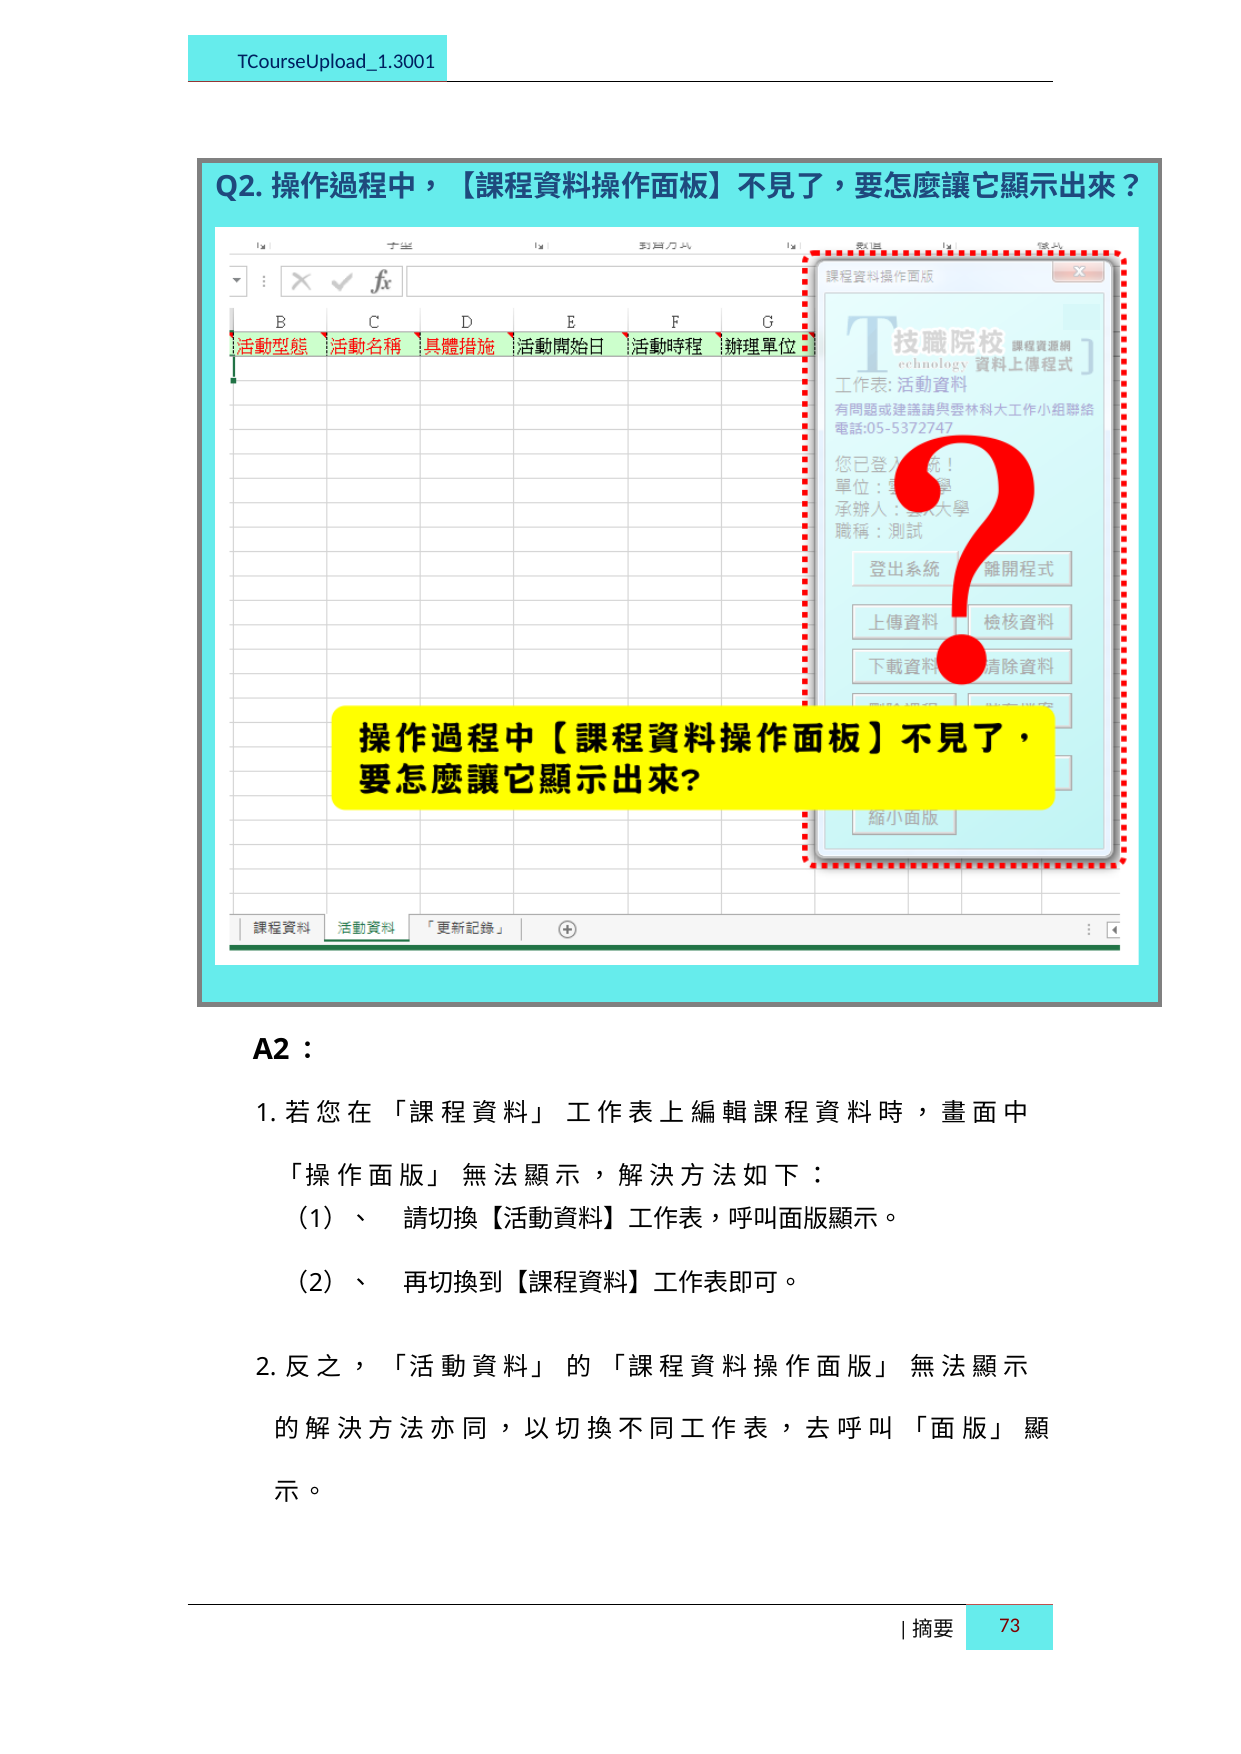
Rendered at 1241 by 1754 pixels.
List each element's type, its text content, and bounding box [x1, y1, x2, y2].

text 1.若您在「課程資料」工作表上編輯課程資料時，畫面中「操作面版」無法顯示，解決方法如下： [244, 1069, 1052, 1194]
table_header Q2. 操作過程中，【課程資料操作面板】不見了，要怎麼讓它顯示出來？ [202, 163, 1158, 1002]
text 2.反之，「活動資料」的「課程資料操作面版」無法顯示的解決方法亦同，以切換不同工作表，去呼叫「面版」顯示。 [244, 1323, 1052, 1510]
list 請切換【活動資料】工作表，呼叫面版顯示。 [284, 1194, 1052, 1236]
text A2： [244, 1007, 1052, 1069]
list 再切換到【課程資料】工作表即可。 [284, 1258, 1052, 1300]
